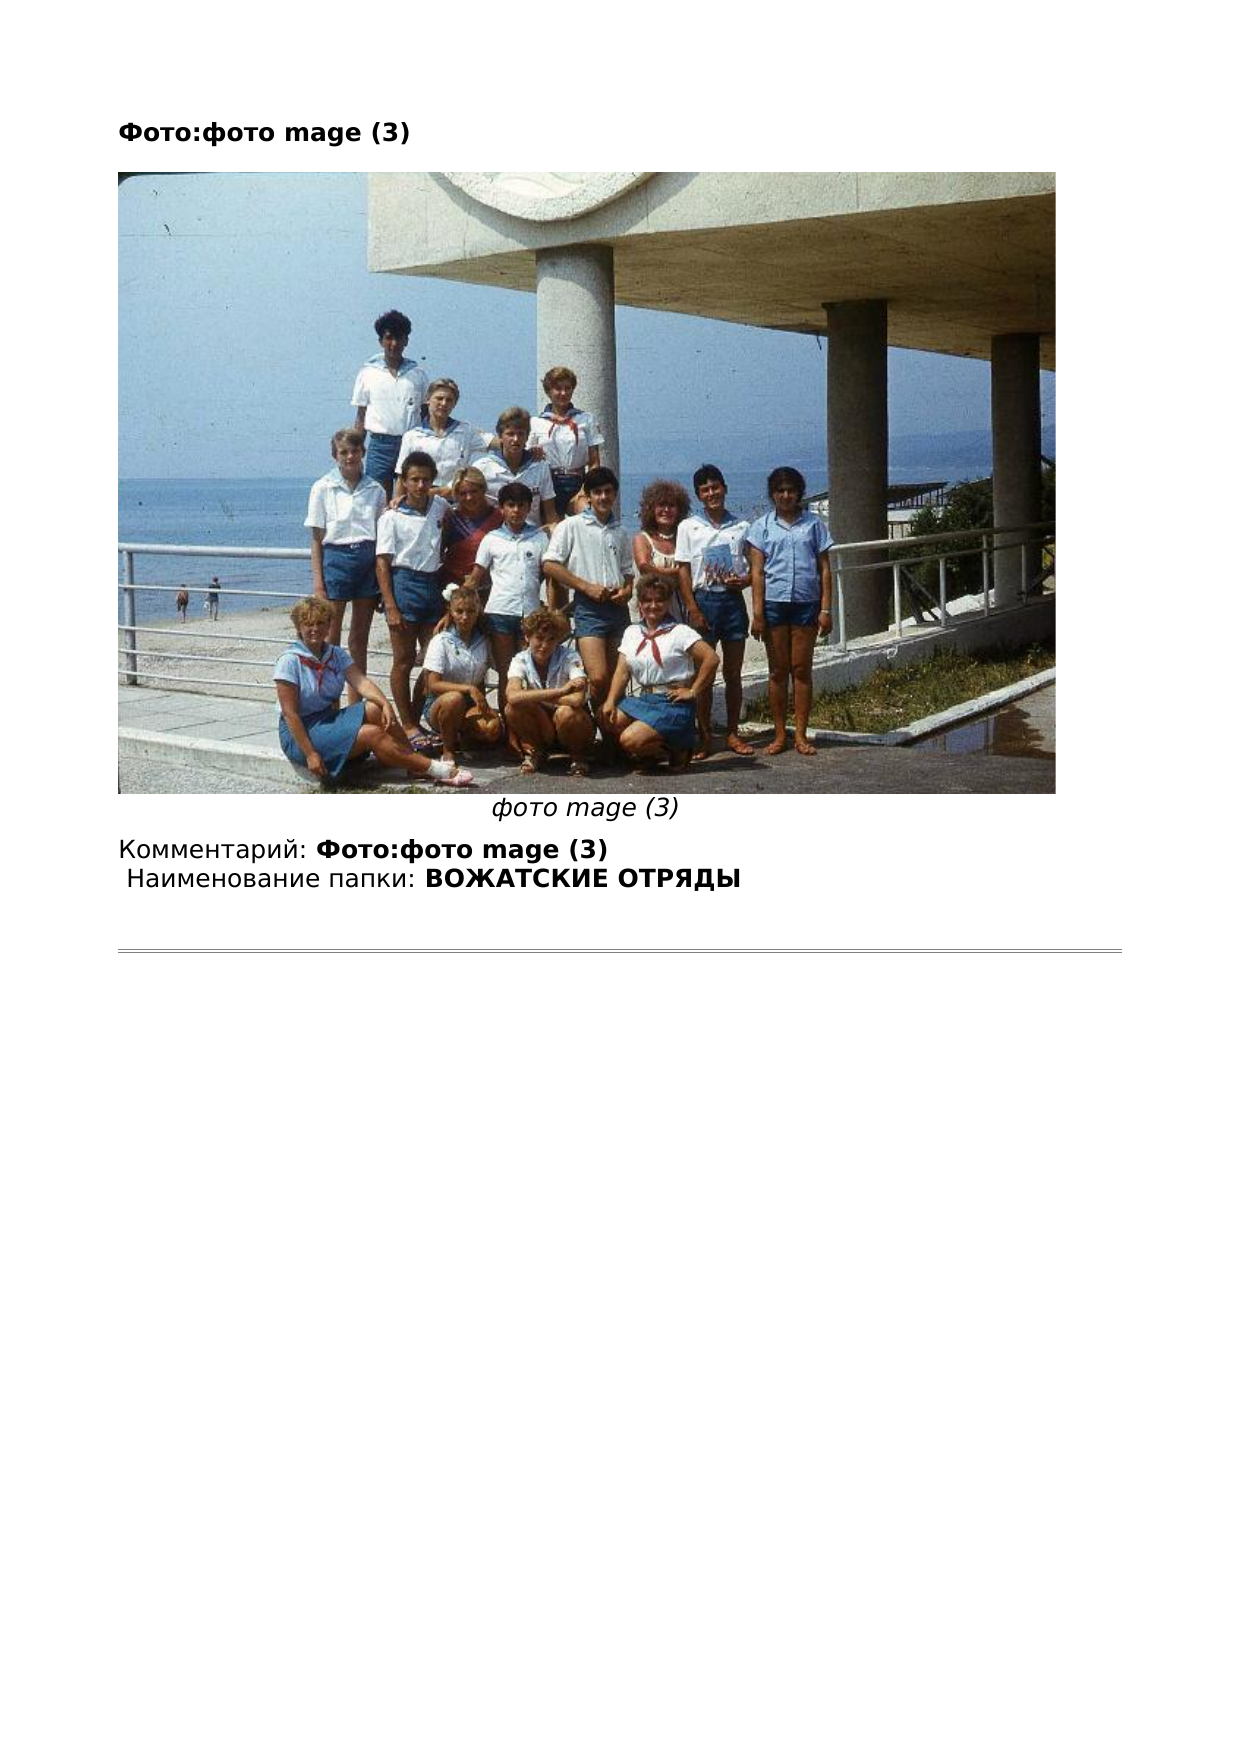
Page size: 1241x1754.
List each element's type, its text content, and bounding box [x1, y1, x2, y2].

subtitle Фото:фото mage (3) [118, 118, 1122, 147]
picture [118, 172, 1056, 794]
text Комментарий: Фото:фото mage (3) Наименование папки: ВОЖАТСКИЕ ОТРЯДЫ [118, 835, 1122, 922]
text фото mage (3) [118, 794, 1056, 822]
